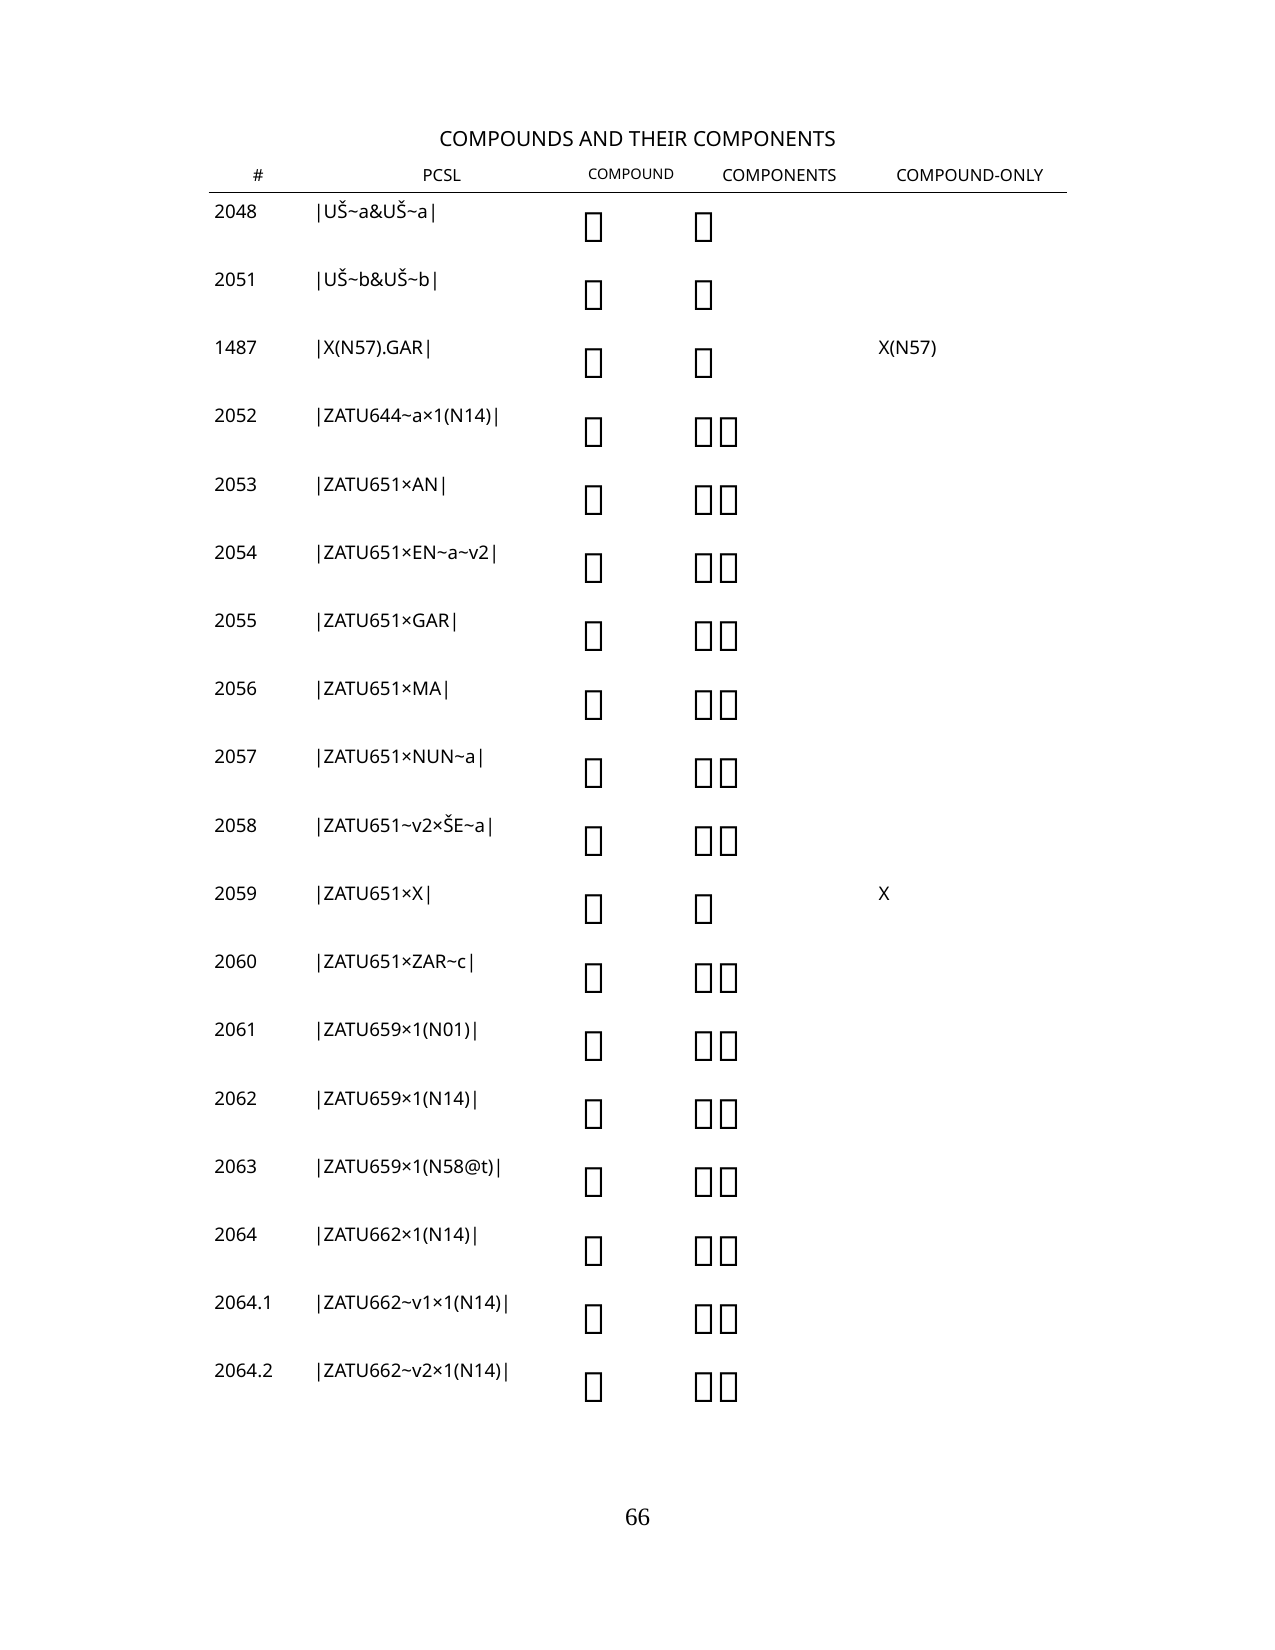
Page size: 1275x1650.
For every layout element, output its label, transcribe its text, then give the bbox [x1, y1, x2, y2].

table_cell 𒬤𒖑 [686, 397, 872, 465]
table_cell [873, 670, 1067, 738]
table_cell [873, 943, 1067, 1011]
table_cell 2061 [209, 1011, 308, 1079]
table_cell 𒺤 [576, 1284, 686, 1352]
table_cell 𒬴𒖑 [686, 1352, 872, 1420]
table_cell 𒺗 [576, 397, 686, 465]
table_cell 𒬱𒖀 [686, 1011, 872, 1079]
table_cell 𒬱𒗜 [686, 1148, 872, 1216]
table_cell 𒺣 [576, 1216, 686, 1284]
table_cell 𒬭 [686, 875, 872, 943]
table_cell 𒬭𒟷 [686, 602, 872, 670]
table_cell 𒺥 [576, 1352, 686, 1420]
table_cell 𒺙 [576, 533, 686, 602]
table_cell 𒺘 [576, 465, 686, 533]
table_cell 2059 [209, 875, 308, 943]
table_cell 𒺜 [576, 738, 686, 806]
table_cell 𒬯𒧖 [686, 806, 872, 874]
table_cell 𒺖 [576, 260, 686, 329]
table_cell 𒬭𒫺 [686, 943, 872, 1011]
table_cell |ZATU651×ZAR~c| [308, 943, 576, 1011]
table_cell COMPONENTS [686, 158, 872, 192]
table_cell 𒫟 [686, 193, 872, 260]
table_cell [873, 533, 1067, 602]
table_cell |ZATU662×1(N14)| [308, 1216, 576, 1284]
table_cell 𒬭𒤄 [686, 670, 872, 738]
table_cell 𒺠 [576, 1011, 686, 1079]
table_cell 𒺒 [576, 193, 686, 260]
table_cell |ZATU651×X| [308, 875, 576, 943]
table_cell |ZATU651×EN~a~v2| [308, 533, 576, 602]
table_cell 2060 [209, 943, 308, 1011]
table_cell 𒺛 [576, 670, 686, 738]
table_cell PCSL [308, 158, 576, 192]
table_cell [873, 1352, 1067, 1420]
table_cell X(N57) [873, 329, 1067, 397]
table_cell X [873, 875, 1067, 943]
table_cell [873, 193, 1067, 260]
table_cell 2054 [209, 533, 308, 602]
table_cell [873, 1079, 1067, 1147]
table_cell |ZATU659×1(N14)| [308, 1079, 576, 1147]
table_cell 𒬭𒥼 [686, 738, 872, 806]
table_cell |X(N57).GAR| [308, 329, 576, 397]
table_cell 1487 [209, 329, 308, 397]
table_cell |UŠ~a&UŠ~a| [308, 193, 576, 260]
table_cell |ZATU659×1(N58@t)| [308, 1148, 576, 1216]
table_cell |ZATU659×1(N01)| [308, 1011, 576, 1079]
table_cell 𒬭𒞳 [686, 533, 872, 602]
table_cell 𒺚 [576, 602, 686, 670]
table_cell 𒟷 [686, 329, 872, 397]
table_cell 𒫠 [686, 260, 872, 329]
table_cell 2051 [209, 260, 308, 329]
table_cell |ZATU651×AN| [308, 465, 576, 533]
table_cell |ZATU651×NUN~a| [308, 738, 576, 806]
table_cell 2062 [209, 1079, 308, 1147]
table_cell 2058 [209, 806, 308, 874]
table_cell [873, 1148, 1067, 1216]
table_cell COMPOUND [576, 158, 686, 192]
table_cell |ZATU651×GAR| [308, 602, 576, 670]
table_cell [873, 397, 1067, 465]
table_cell |ZATU644~a×1(N14)| [308, 397, 576, 465]
table_cell 𒺢 [576, 1148, 686, 1216]
table_cell 2048 [209, 193, 308, 260]
table_cell 𒺟 [576, 943, 686, 1011]
table_cell [873, 602, 1067, 670]
table_cell 2057 [209, 738, 308, 806]
table_cell 2064.2 [209, 1352, 308, 1420]
table_cell 𒱄 [576, 329, 686, 397]
table_cell [873, 1284, 1067, 1352]
table_cell |UŠ~b&UŠ~b| [308, 260, 576, 329]
table_cell |ZATU662~v2×1(N14)| [308, 1352, 576, 1420]
table_cell 𒬳𒖑 [686, 1284, 872, 1352]
table_cell 2064 [209, 1216, 308, 1284]
table_cell 𒬲𒖑 [686, 1216, 872, 1284]
table_cell 2064.1 [209, 1284, 308, 1352]
table_cell 𒬭𒜏 [686, 465, 872, 533]
table_cell 𒺝 [576, 806, 686, 874]
table_cell [873, 806, 1067, 874]
table_cell 𒺞 [576, 875, 686, 943]
table_cell [873, 1011, 1067, 1079]
table_cell |ZATU662~v1×1(N14)| [308, 1284, 576, 1352]
table_cell 𒺡 [576, 1079, 686, 1147]
table_cell 2055 [209, 602, 308, 670]
table_cell [873, 465, 1067, 533]
table_cell 2056 [209, 670, 308, 738]
table_cell |ZATU651~v2×ŠE~a| [308, 806, 576, 874]
table_cell [873, 1216, 1067, 1284]
table_cell 2063 [209, 1148, 308, 1216]
table_cell # [209, 158, 308, 192]
table_header COMPOUNDS AND THEIR COMPONENTS [209, 118, 1067, 158]
table_cell |ZATU651×MA| [308, 670, 576, 738]
table_cell COMPOUND-ONLY [873, 158, 1067, 192]
table_cell [873, 260, 1067, 329]
table_cell 2053 [209, 465, 308, 533]
table_cell [873, 738, 1067, 806]
table_cell 2052 [209, 397, 308, 465]
table_cell 𒬱𒖑 [686, 1079, 872, 1147]
